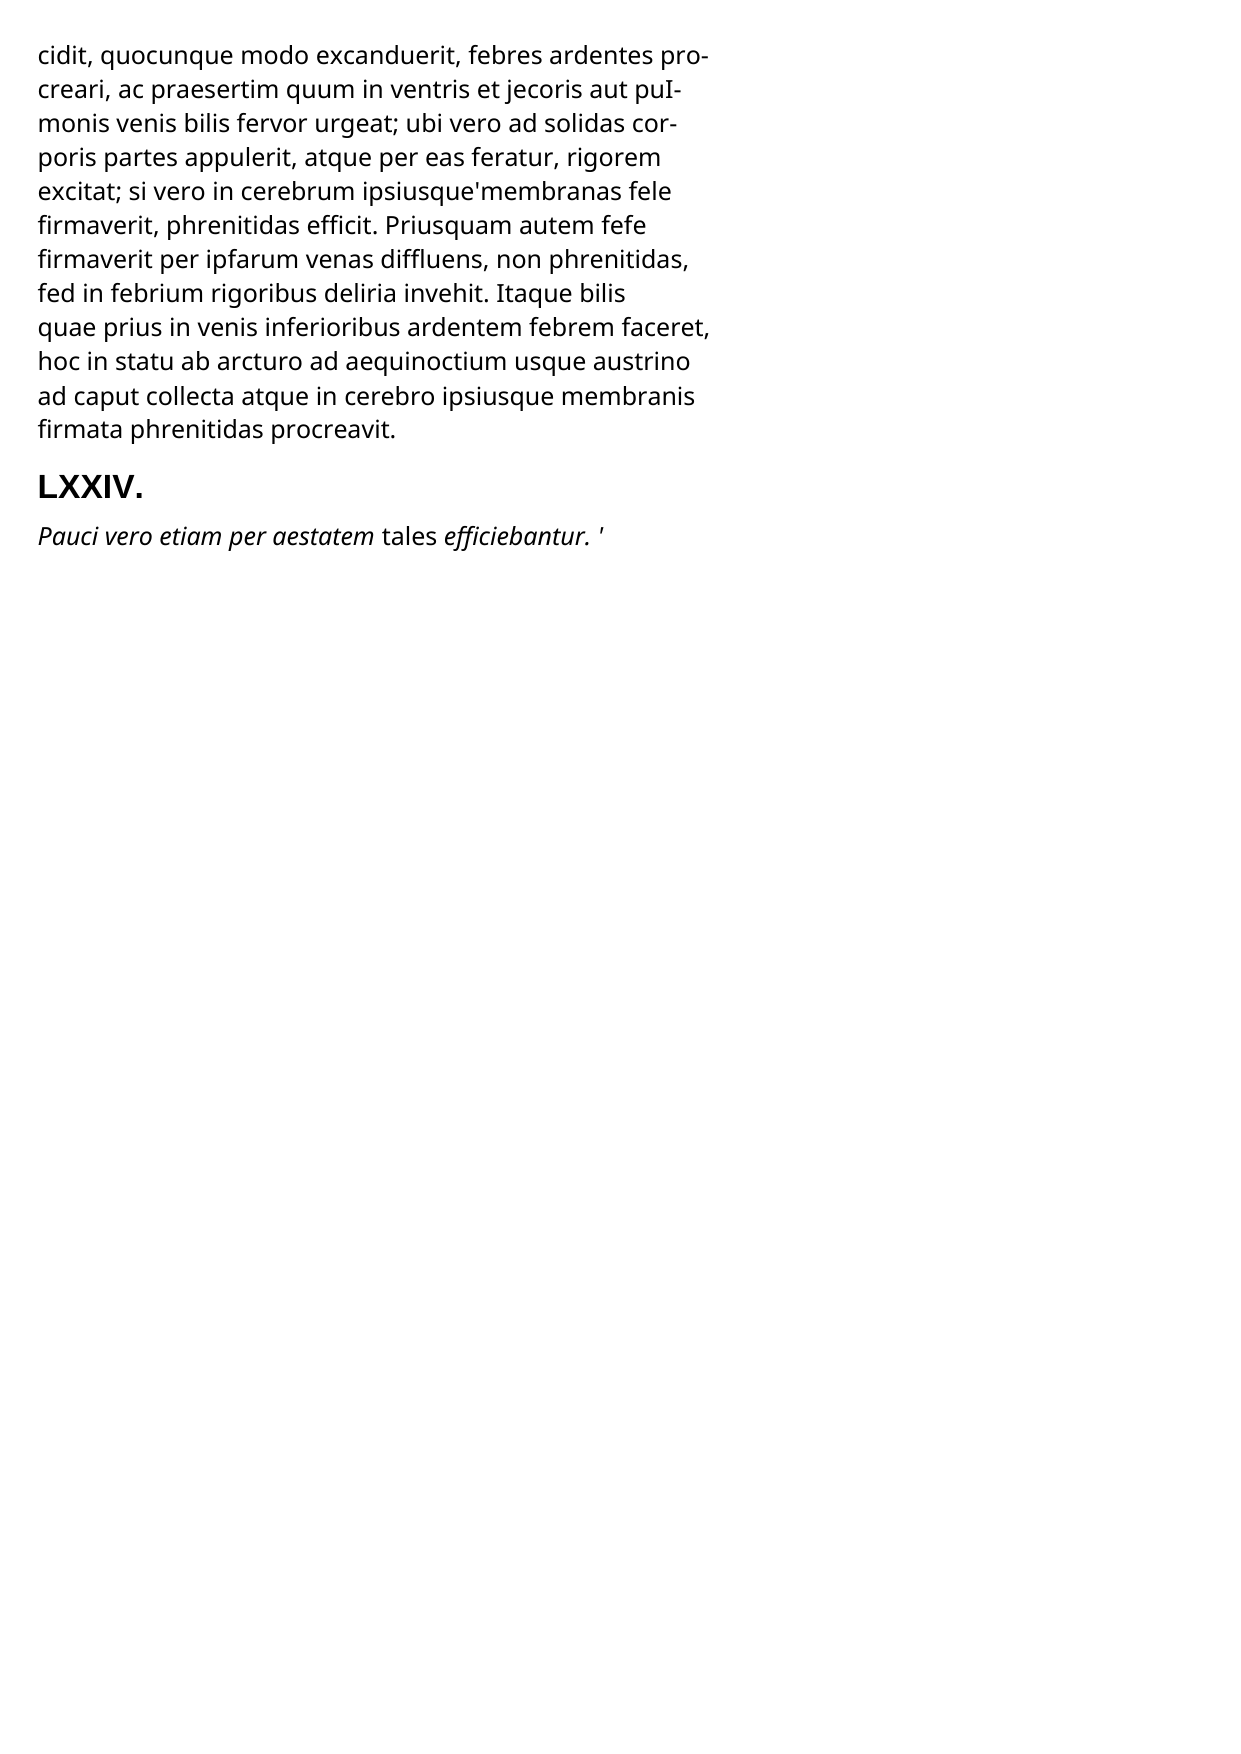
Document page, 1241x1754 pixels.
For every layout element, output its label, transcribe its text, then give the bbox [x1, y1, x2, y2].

subtitle LXXIV. [37, 467, 1203, 506]
text cidit, quocunque modo excanduerit, febres ardentes pro- creari, ac praesertim quum in ventris et jecoris aut puI- monis venis bilis fervor urgeat; ubi vero ad solidas cor- poris partes appulerit, atque per eas feratur, rigorem excitat; si vero in cerebrum ipsiusque'membranas fele firmaverit, phrenitidas efficit. Priusquam autem fefe firmaverit per ipfarum venas diffluens, non phrenitidas, fed in febrium rigoribus deliria invehit. Itaque bilis quae prius in venis inferioribus ardentem febrem faceret, hoc in statu ab arcturo ad aequinoctium usque austrino ad caput collecta atque in cerebro ipsiusque membranis firmata phrenitidas procreavit. [37, 37, 1203, 446]
text Pauci vero etiam per aestatem tales efficiebantur. ' [37, 518, 1203, 552]
